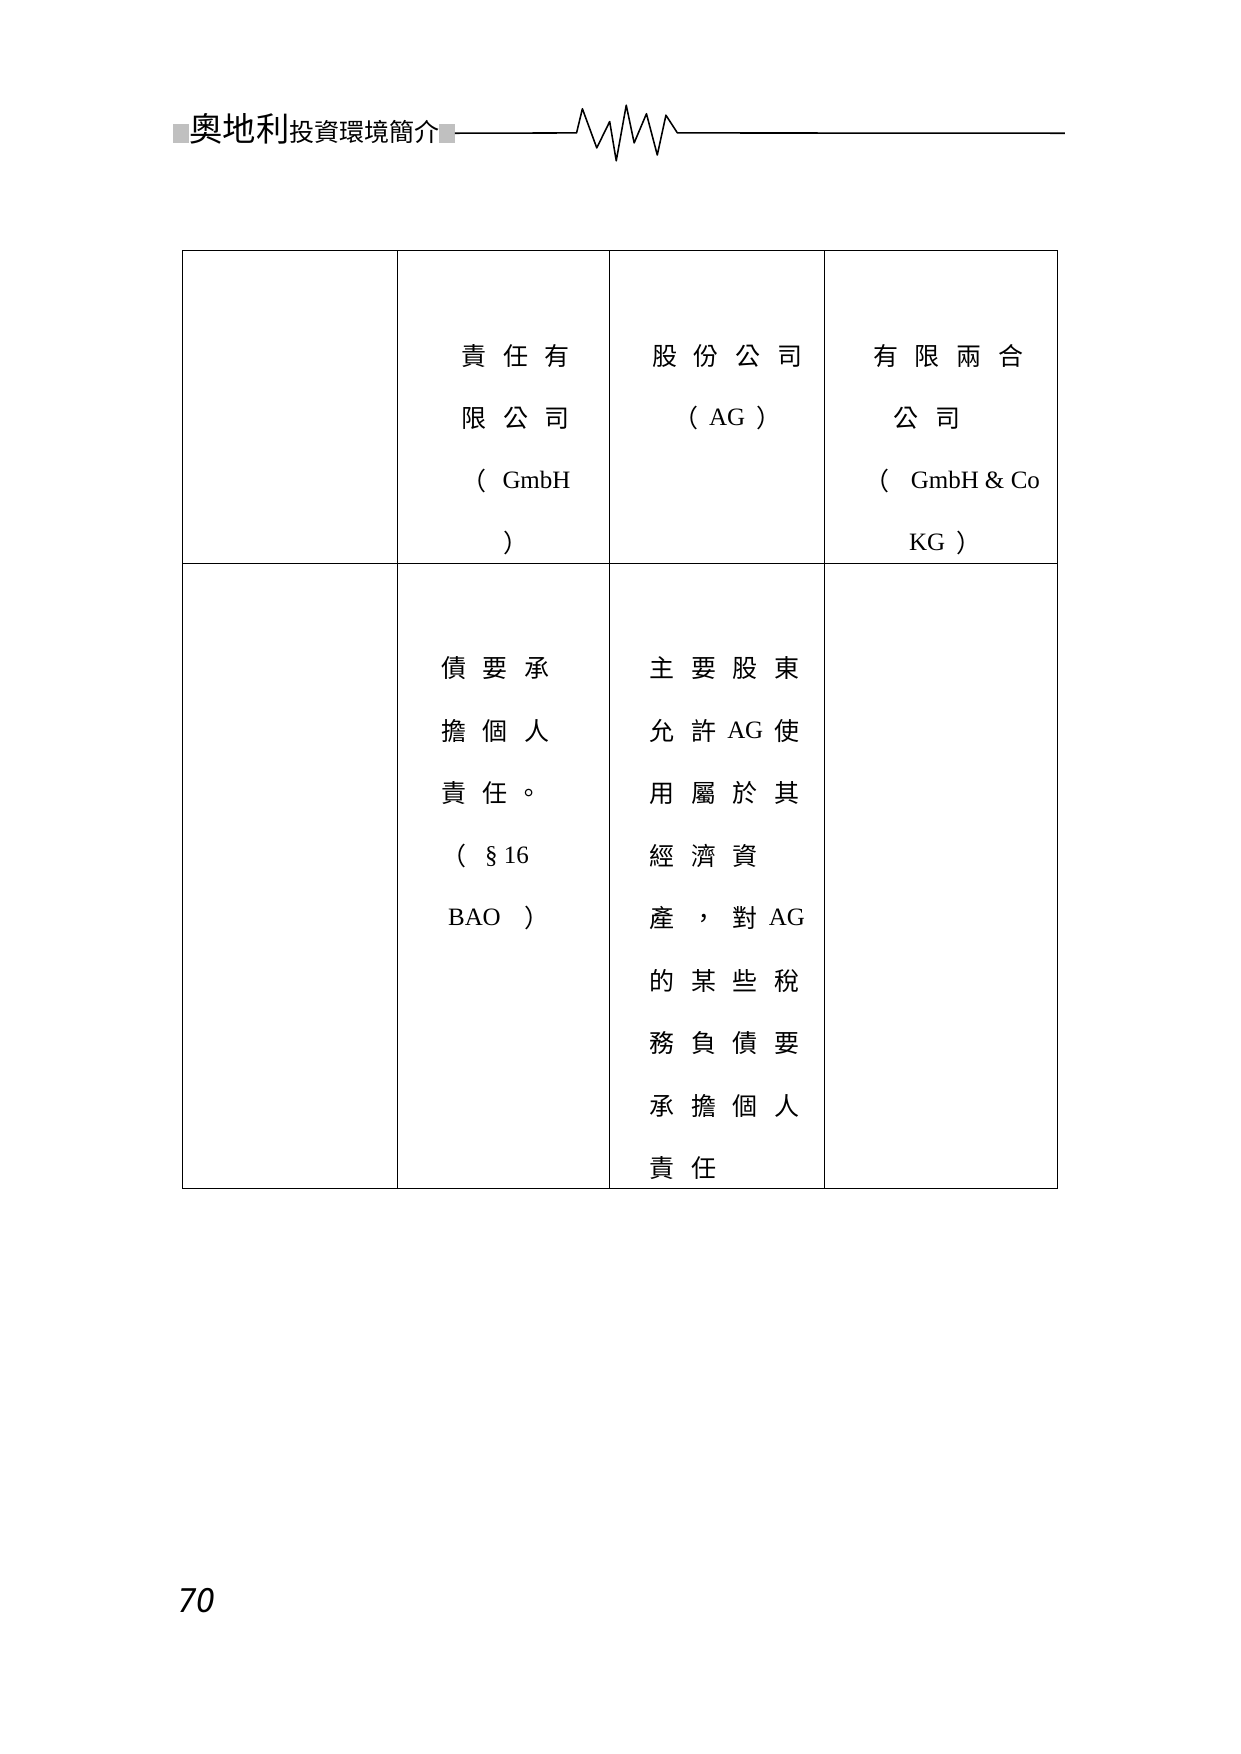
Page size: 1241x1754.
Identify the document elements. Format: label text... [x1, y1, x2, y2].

table_cell 主要股東允許AG使用屬於其經濟資產，對AG的某些稅務負債要承擔個人責任 [610, 564, 824, 1188]
table_cell [825, 564, 1057, 1188]
table_cell 債要承擔個人責任。（§ 16 BAO） [398, 564, 609, 1188]
table_cell [183, 564, 397, 1188]
table_header 責任有限公司（GmbH） [398, 251, 609, 563]
table_header 有限兩合公司 （GmbH & Co KG） [825, 251, 1057, 563]
table_header 股份公司 （AG） [610, 251, 824, 563]
table_header [183, 251, 397, 563]
